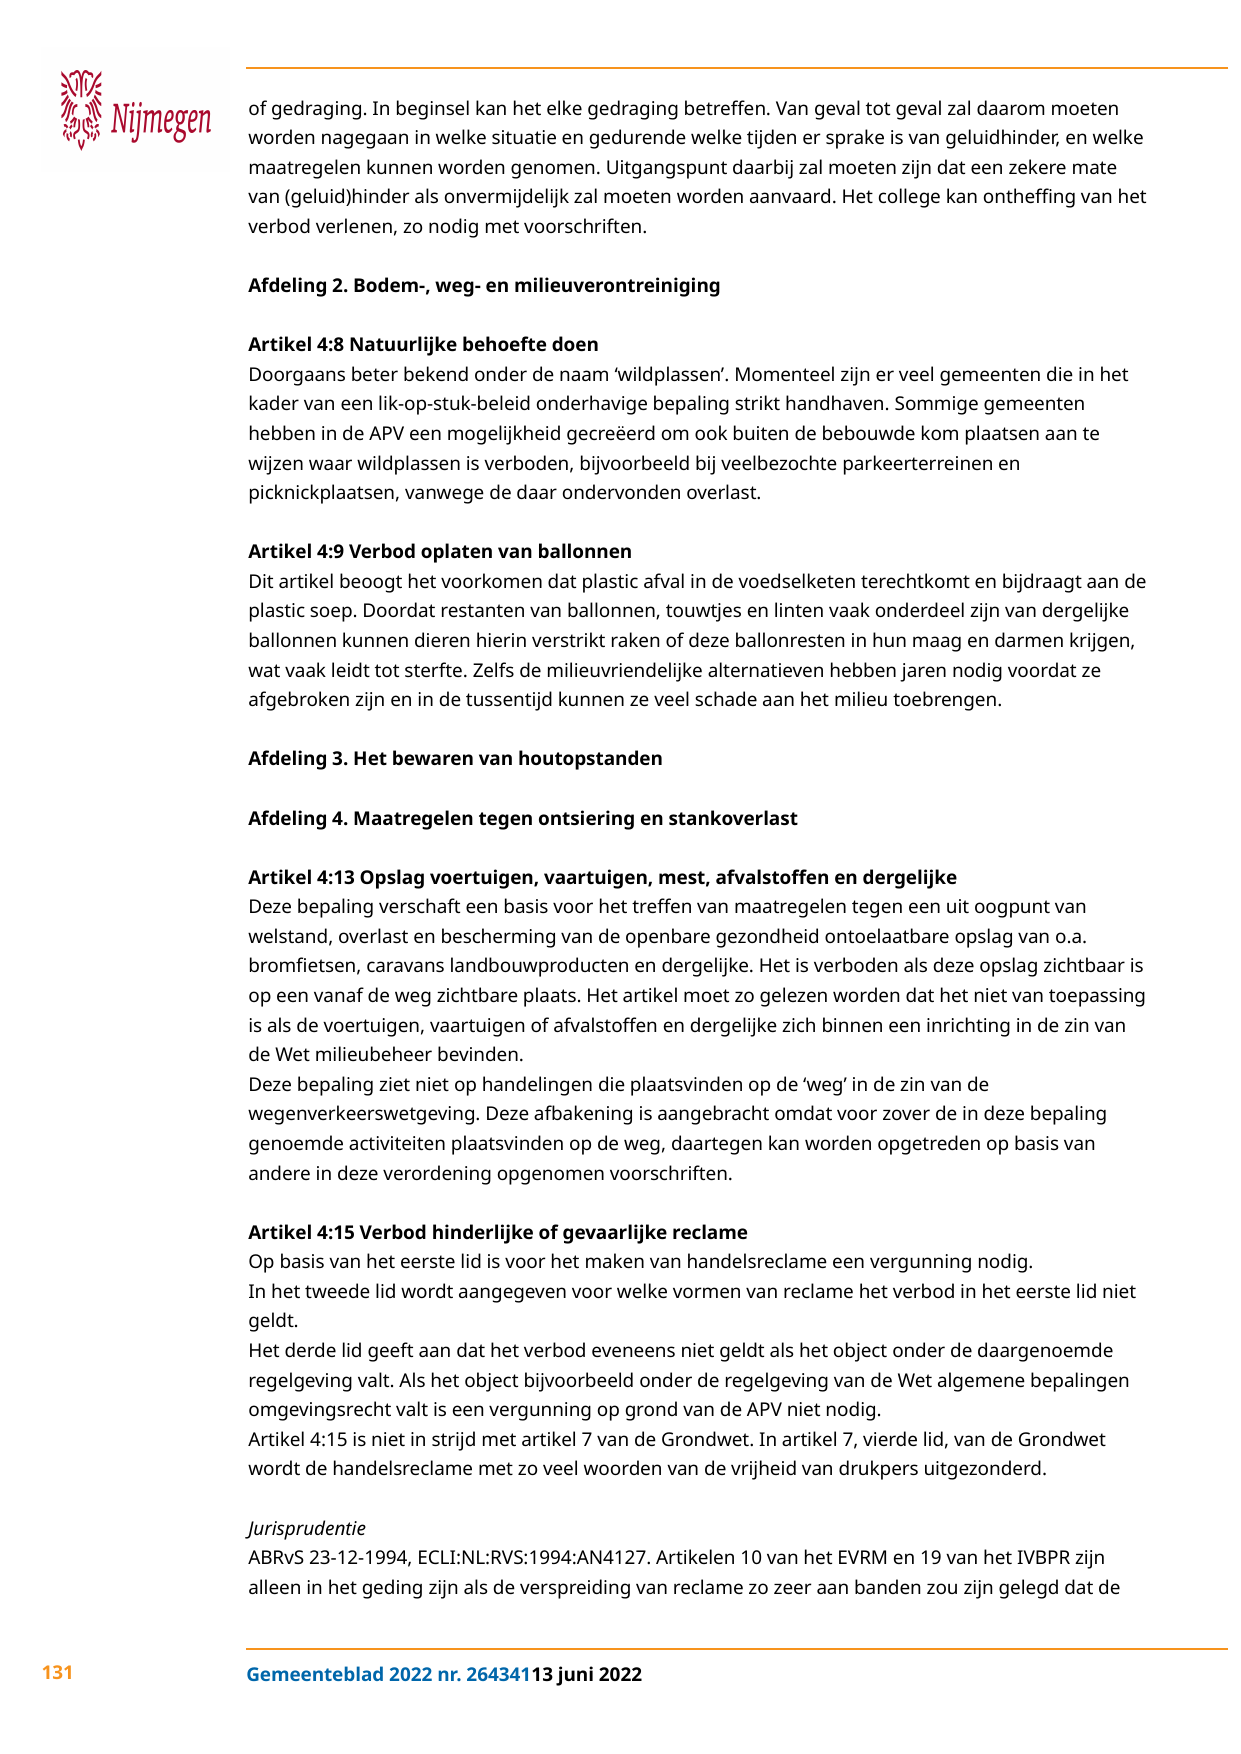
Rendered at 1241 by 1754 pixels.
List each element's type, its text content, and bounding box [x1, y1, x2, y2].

text Dit artikel beoogt het voorkomen dat plastic afval in de voedselketen terechtkomt en bijdraagt aan de plastic soep. Doordat restanten van ballonnen, touwtjes en linten vaak onderdeel zijn van dergelijke ballonnen kunnen dieren hierin verstrikt raken of deze ballonresten in hun maag en darmen krijgen, wat vaak leidt tot sterfte. Zelfs de milieuvriendelijke alternatieven hebben jaren nodig voordat ze afgebroken zijn en in de tussentijd kunnen ze veel schade aan het milieu toebrengen. [248, 568, 1152, 712]
text Afdeling 2. Bodem-, weg- en milieuverontreiniging [248, 272, 1152, 298]
text Afdeling 3. Het bewaren van houtopstanden [248, 746, 1152, 771]
text Artikel 4:15 Verbod hinderlijke of gevaarlijke reclame [248, 1219, 1152, 1245]
text Artikel 4:8 Natuurlijke behoefte doen [248, 331, 1152, 357]
text Deze bepaling verschaft een basis voor het treffen van maatregelen tegen een uit oogpunt van welstand, overlast en bescherming van de openbare gezondheid ontoelaatbare opslag van o.a. bromfietsen, caravans landbouwproducten en dergelijke. Het is verboden als deze opslag zichtbaar is op een vanaf de weg zichtbare plaats. Het artikel moet zo gelezen worden dat het niet van toepassing is als de voertuigen, vaartuigen of afvalstoffen en dergelijke zich binnen een inrichting in de zin van de Wet milieubeheer bevinden. [248, 893, 1152, 1067]
text Afdeling 4. Maatregelen tegen ontsiering en stankoverlast [248, 805, 1152, 831]
text of gedraging. In beginsel kan het elke gedraging betreffen. Van geval tot geval zal daarom moeten worden nagegaan in welke situatie en gedurende welke tijden er sprake is van geluidhinder, en welke maatregelen kunnen worden genomen. Uitgangspunt daarbij zal moeten zijn dat een zekere mate van (geluid)hinder als onvermijdelijk zal moeten worden aanvaard. Het college kan ontheffing van het verbod verlenen, zo nodig met voorschriften. [248, 95, 1152, 239]
text Jurisprudentie [248, 1515, 1152, 1541]
text Artikel 4:15 is niet in strijd met artikel 7 van de Grondwet. In artikel 7, vierde lid, van de Grondwet wordt de handelsreclame met zo veel woorden van de vrijheid van drukpers uitgezonderd. [248, 1426, 1152, 1481]
text Op basis van het eerste lid is voor het maken van handelsreclame een vergunning nodig. [248, 1248, 1152, 1274]
text ABRvS 23-12-1994, ECLI:NL:RVS:1994:AN4127. Artikelen 10 van het EVRM en 19 van het IVBPR zijn alleen in het geding zijn als de verspreiding van reclame zo zeer aan banden zou zijn gelegd dat de [248, 1544, 1152, 1600]
text Deze bepaling ziet niet op handelingen die plaatsvinden op de ‘weg’ in de zin van de wegenverkeerswetgeving. Deze afbakening is aangebracht omdat voor zover de in deze bepaling genoemde activiteiten plaatsvinden op de weg, daartegen kan worden opgetreden op basis van andere in deze verordening opgenomen voorschriften. [248, 1071, 1152, 1186]
picture [41, 47, 231, 172]
text Artikel 4:9 Verbod oplaten van ballonnen [248, 538, 1152, 564]
text Het derde lid geeft aan dat het verbod eveneens niet geldt als het object onder de daargenoemde regelgeving valt. Als het object bijvoorbeeld onder de regelgeving van de Wet algemene bepalingen omgevingsrecht valt is een vergunning op grond van de APV niet nodig. [248, 1337, 1152, 1422]
text Doorgaans beter bekend onder de naam ‘wildplassen’. Momenteel zijn er veel gemeenten die in het kader van een lik-op-stuk-beleid onderhavige bepaling strikt handhaven. Sommige gemeenten hebben in de APV een mogelijkheid gecreëerd om ook buiten de bebouwde kom plaatsen aan te wijzen waar wildplassen is verboden, bijvoorbeeld bij veelbezochte parkeerterreinen en picknickplaatsen, vanwege de daar ondervonden overlast. [248, 361, 1152, 505]
text In het tweede lid wordt aangegeven voor welke vormen van reclame het verbod in het eerste lid niet geldt. [248, 1278, 1152, 1333]
text Artikel 4:13 Opslag voertuigen, vaartuigen, mest, afvalstoffen en dergelijke [248, 864, 1152, 890]
